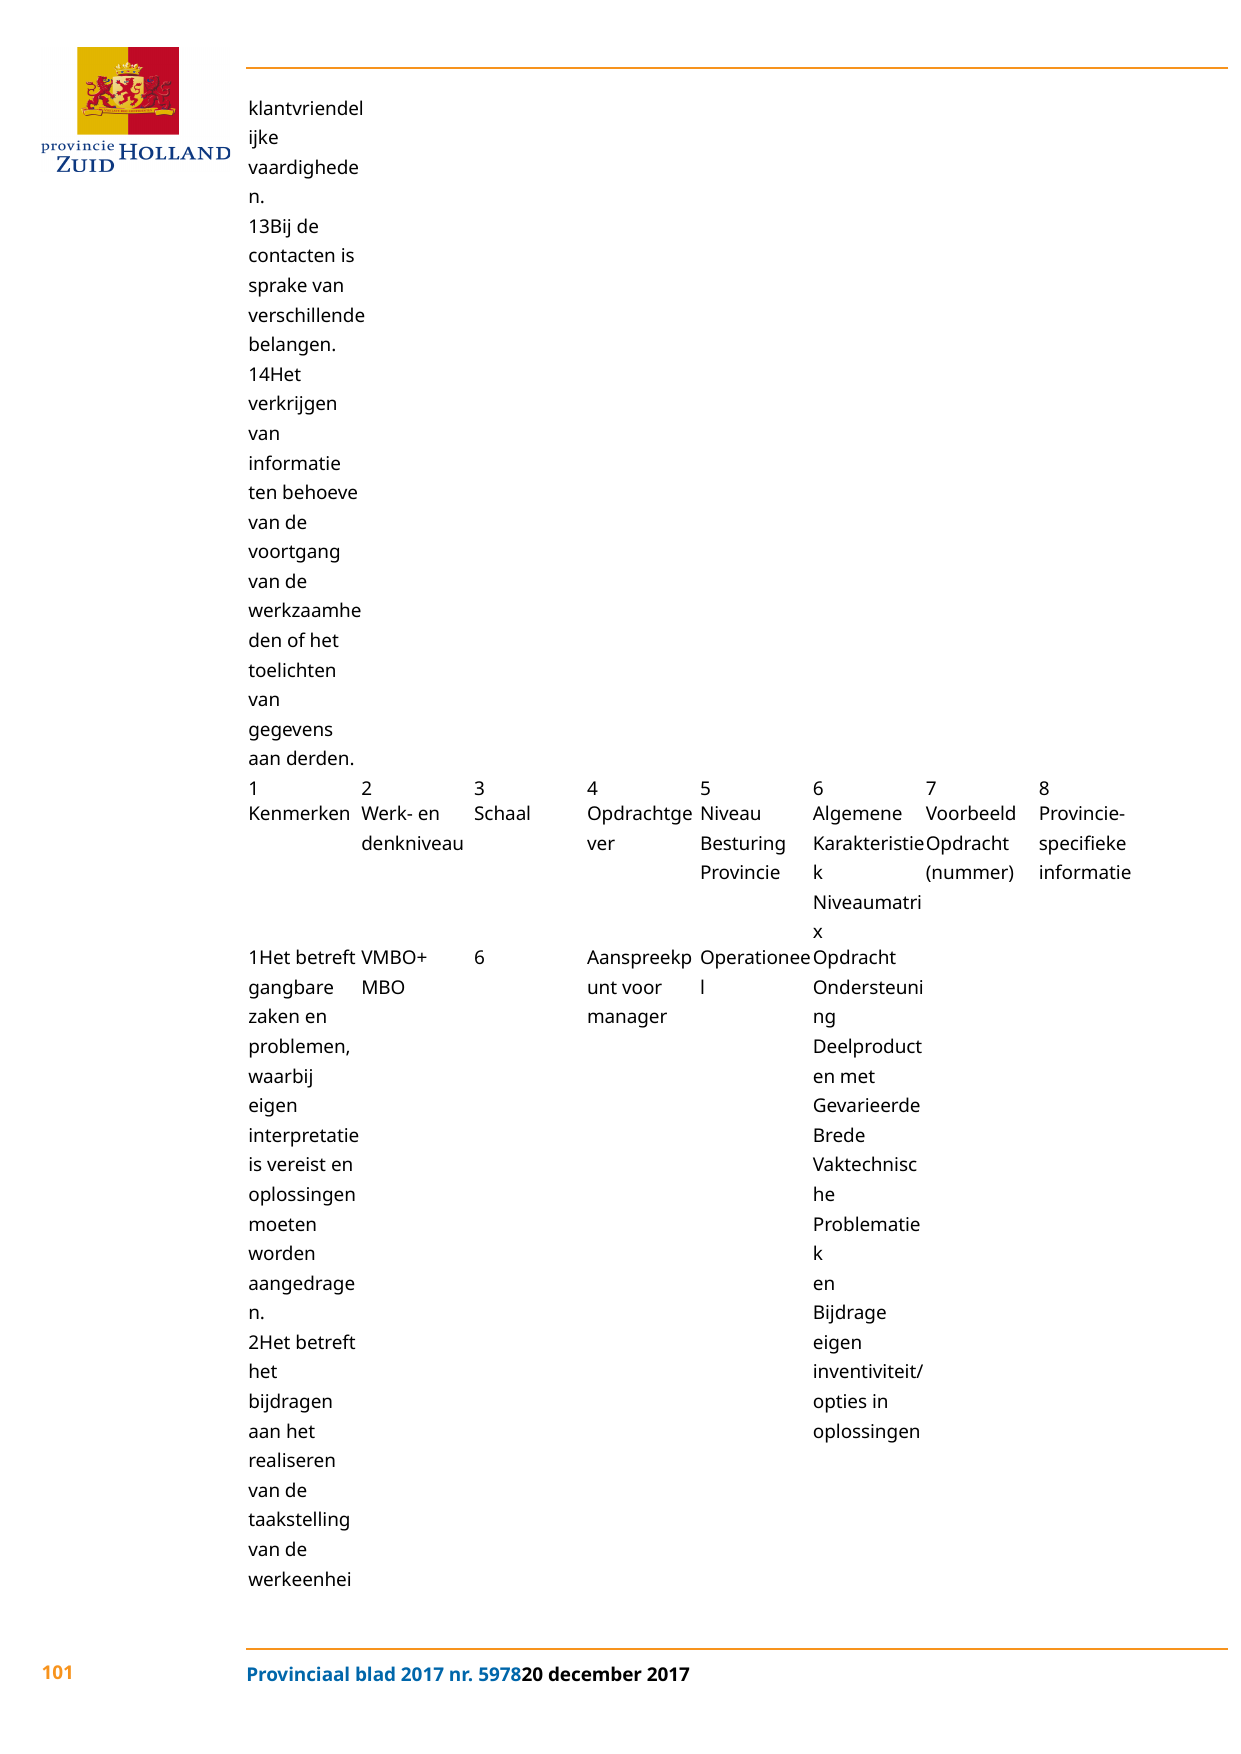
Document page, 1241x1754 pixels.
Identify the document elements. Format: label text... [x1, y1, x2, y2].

table_cell Kenmerken [248, 800, 361, 944]
table_header 4 [587, 775, 700, 800]
table_header 6 [813, 775, 926, 800]
table_cell Schaal [474, 800, 587, 944]
table_header 1 [248, 775, 361, 800]
table_cell [590, 95, 702, 771]
table_cell [702, 95, 814, 771]
table_cell Opdrachtgever [587, 800, 700, 944]
table_cell Algemene Karakteristiek Niveaumatrix [813, 800, 926, 944]
table_cell [815, 95, 927, 771]
table_cell 1Het betreft gangbare zaken en problemen, waarbij eigen interpretatie is vereist en oplossingen moeten worden aangedragen. 2Het betreft het bijdragen aan het realiseren van de taakstelling van de werkeenhei [248, 945, 361, 1591]
table_cell [926, 945, 1038, 1591]
table_cell [1039, 95, 1152, 771]
table_cell [478, 95, 590, 771]
table_cell Provincie-specifieke informatie [1039, 800, 1152, 944]
picture [41, 47, 231, 172]
table_cell [927, 95, 1039, 771]
table_cell Operationeel [700, 945, 813, 1591]
table_header 8 [1039, 775, 1152, 800]
table_header 5 [700, 775, 813, 800]
table_cell Voorbeeld Opdracht (nummer) [926, 800, 1038, 944]
table_cell Aanspreekpunt voor manager [587, 945, 700, 1591]
table_cell klantvriendelijke vaardigheden. 13Bij de contacten is sprake van verschillende belangen. 14Het verkrijgen van informatie ten behoeve van de voortgang van de werkzaamheden of het toelichten van gegevens aan derden. [248, 95, 365, 771]
table_cell Niveau Besturing Provincie [700, 800, 813, 944]
table_cell VMBO+ MBO [361, 945, 474, 1591]
table_cell Opdracht Ondersteuning Deelproducten met Gevarieerde Brede Vaktechnische Problematiek en Bijdrage eigen inventiviteit/opties in oplossingen [813, 945, 926, 1591]
table_cell [1039, 945, 1152, 1591]
table_header 2 [361, 775, 474, 800]
table_cell 6 [474, 945, 587, 1591]
table_header 7 [926, 775, 1038, 800]
table_cell Werk- en denkniveau [361, 800, 474, 944]
table_header 3 [474, 775, 587, 800]
table_cell [365, 95, 477, 771]
